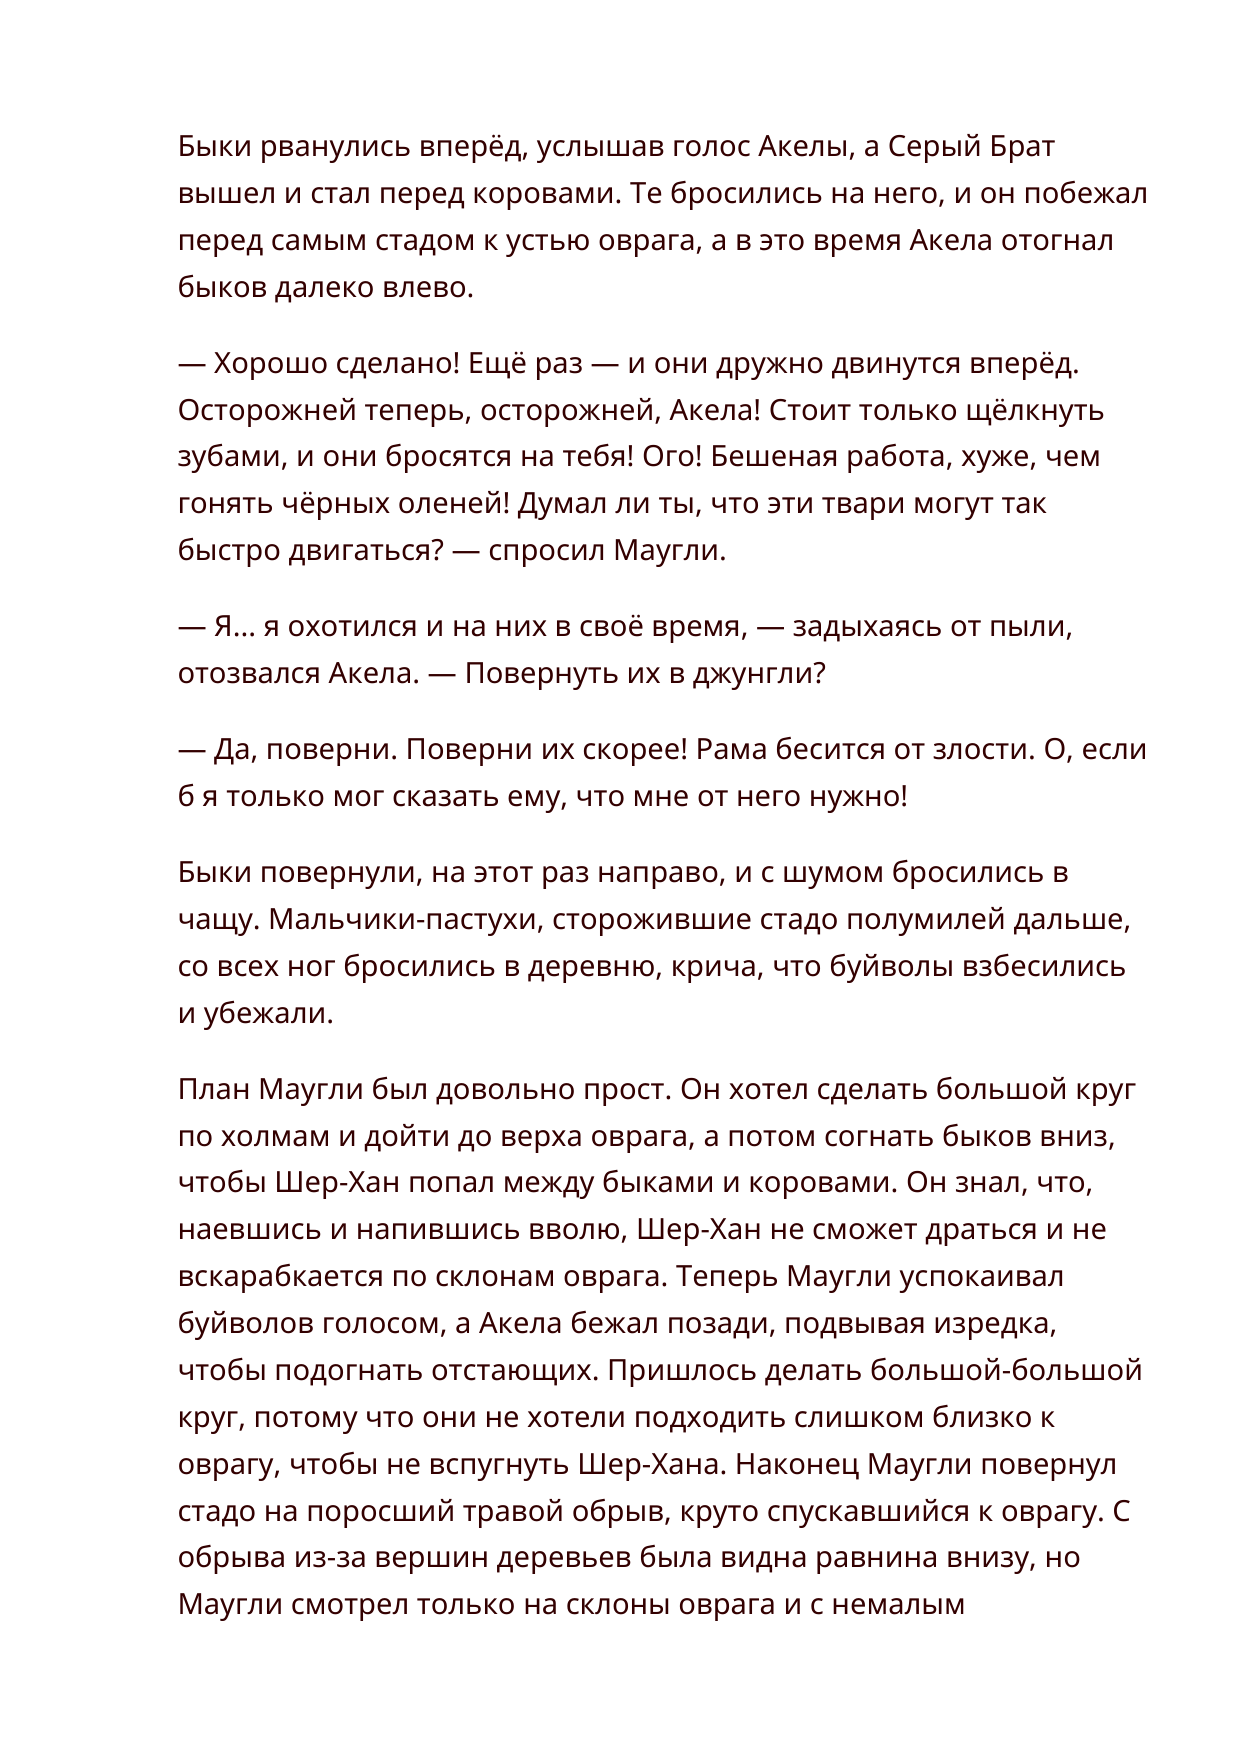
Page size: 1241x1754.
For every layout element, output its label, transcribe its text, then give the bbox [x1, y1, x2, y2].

text — Я... я охотился и на них в своё время, — задыхаясь от пыли, отозвался Акела. — Повернуть их в джунгли? [177, 598, 1152, 692]
text План Маугли был довольно прост. Он хотел сделать большой круг по холмам и дойти до верха оврага, а потом согнать быков вниз, чтобы Шер-Хан попал между быками и коровами. Он знал, что, наевшись и напившись вволю, Шер-Хан не сможет драться и не вскарабкается по склонам оврага. Теперь Маугли успокаивал буйволов голосом, а Акела бежал позади, подвывая изредка, чтобы подогнать отстающих. Пришлось делать большой-большой круг, потому что они не хотели подходить слишком близко к оврагу, чтобы не вспугнуть Шер-Хана. Наконец Маугли повернул стадо на поросший травой обрыв, круто спускавшийся к оврагу. С обрыва из-за вершин деревьев была видна равнина внизу, но Маугли смотрел только на склоны оврага и с немалым [177, 1061, 1152, 1623]
text — Хорошо сделано! Ещё раз — и они дружно двинутся вперёд. Осторожней теперь, осторожней, Акела! Стоит только щёлкнуть зубами, и они бросятся на тебя! Ого! Бешеная работа, хуже, чем гонять чёрных оленей! Думал ли ты, что эти твари могут так быстро двигаться? — спросил Маугли. [177, 335, 1152, 569]
text Быки рванулись вперёд, услышав голос Акелы, а Серый Брат вышел и стал перед коровами. Те бросились на него, и он побежал перед самым стадом к устью оврага, а в это время Акела отогнал быков далеко влево. [177, 118, 1152, 306]
text — Да, поверни. Поверни их скорее! Рама бесится от злости. О, если б я только мог сказать ему, что мне от него нужно! [177, 721, 1152, 815]
text Быки повернули, на этот раз направо, и с шумом бросились в чащу. Мальчики-пастухи, сторожившие стадо полумилей дальше, со всех ног бросились в деревню, крича, что буйволы взбесились и убежали. [177, 844, 1152, 1032]
